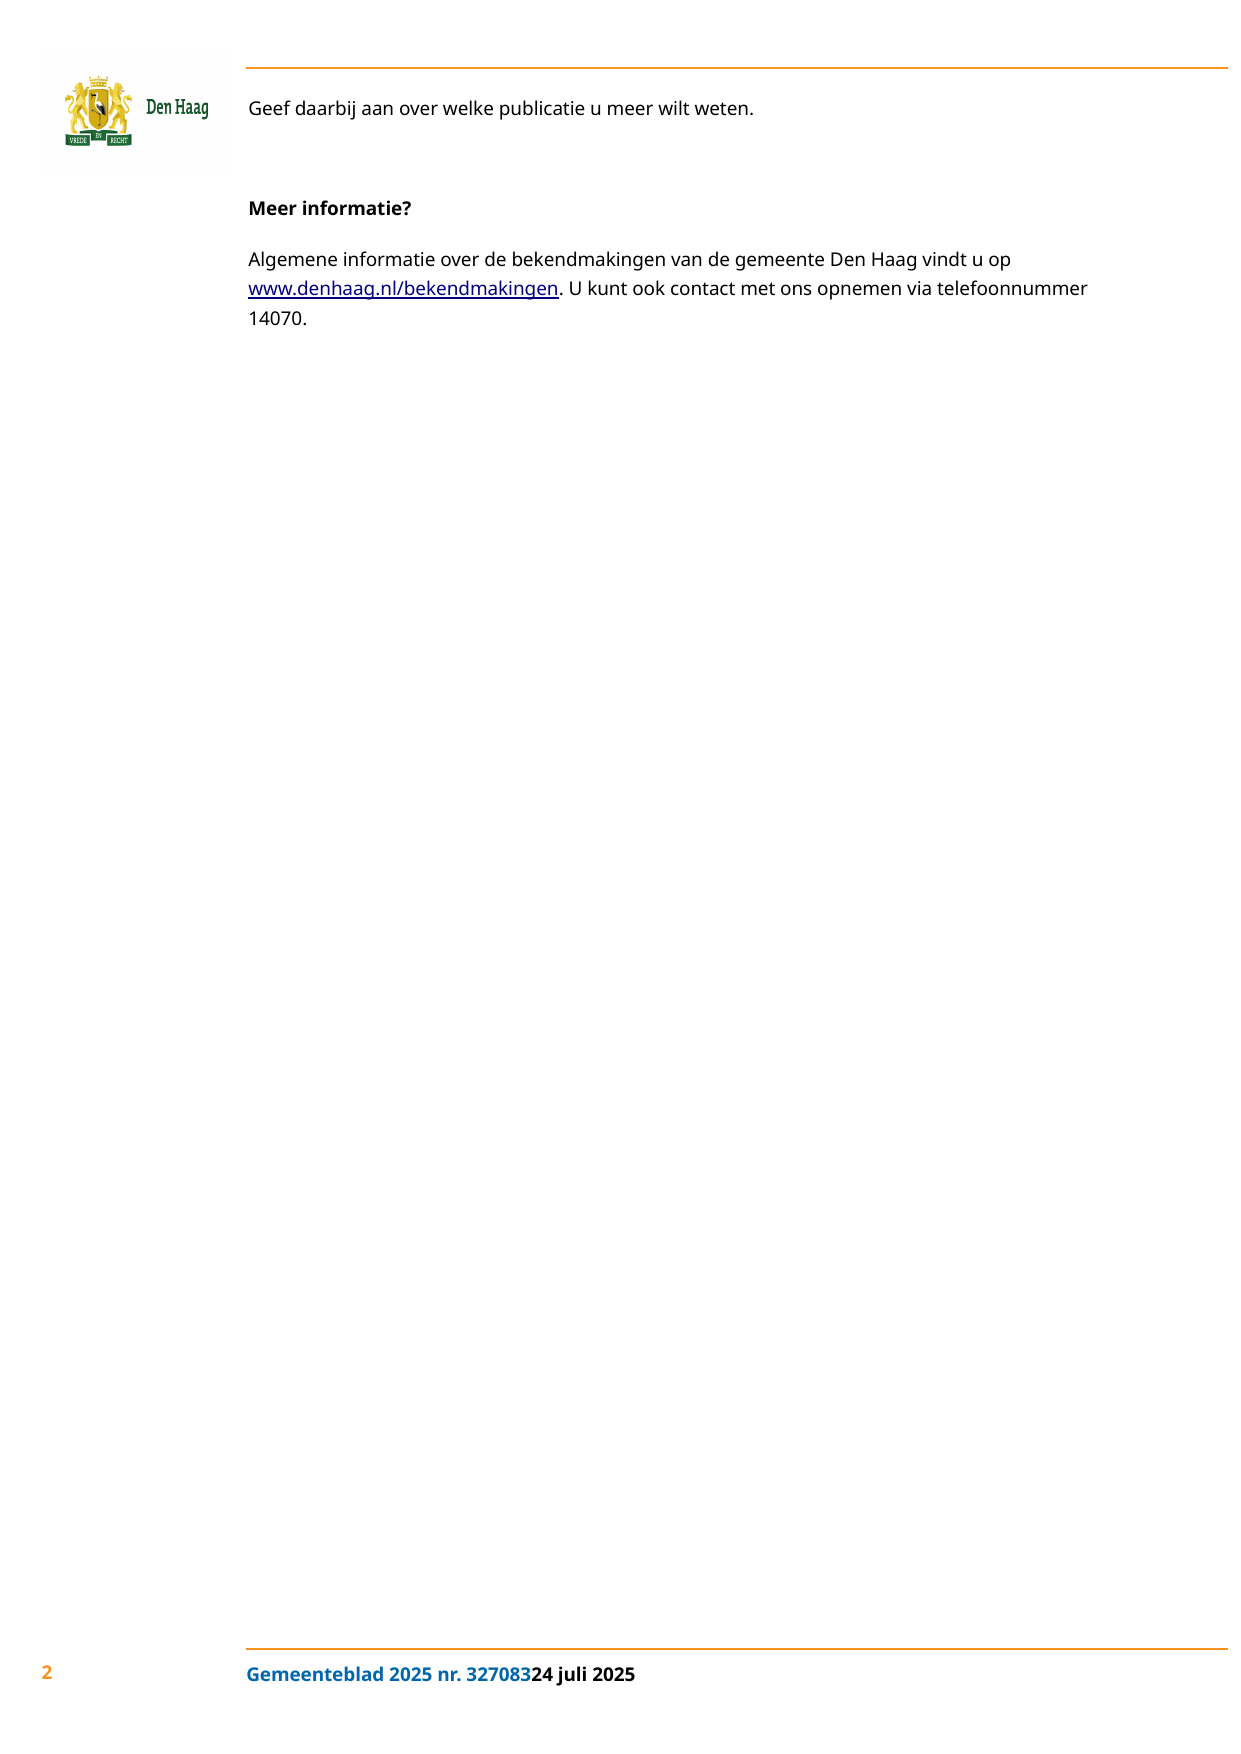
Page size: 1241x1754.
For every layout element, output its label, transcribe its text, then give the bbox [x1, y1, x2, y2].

picture [41, 47, 231, 172]
text Algemene informatie over de bekendmakingen van de gemeente Den Haag vindt u op www.denhaag.nl/bekendmakingen. U kunt ook contact met ons opnemen via telefoonnummer 14070. [248, 246, 1152, 331]
text Geef daarbij aan over welke publicatie u meer wilt weten. [248, 95, 1152, 121]
text Meer informatie? [248, 196, 1152, 221]
